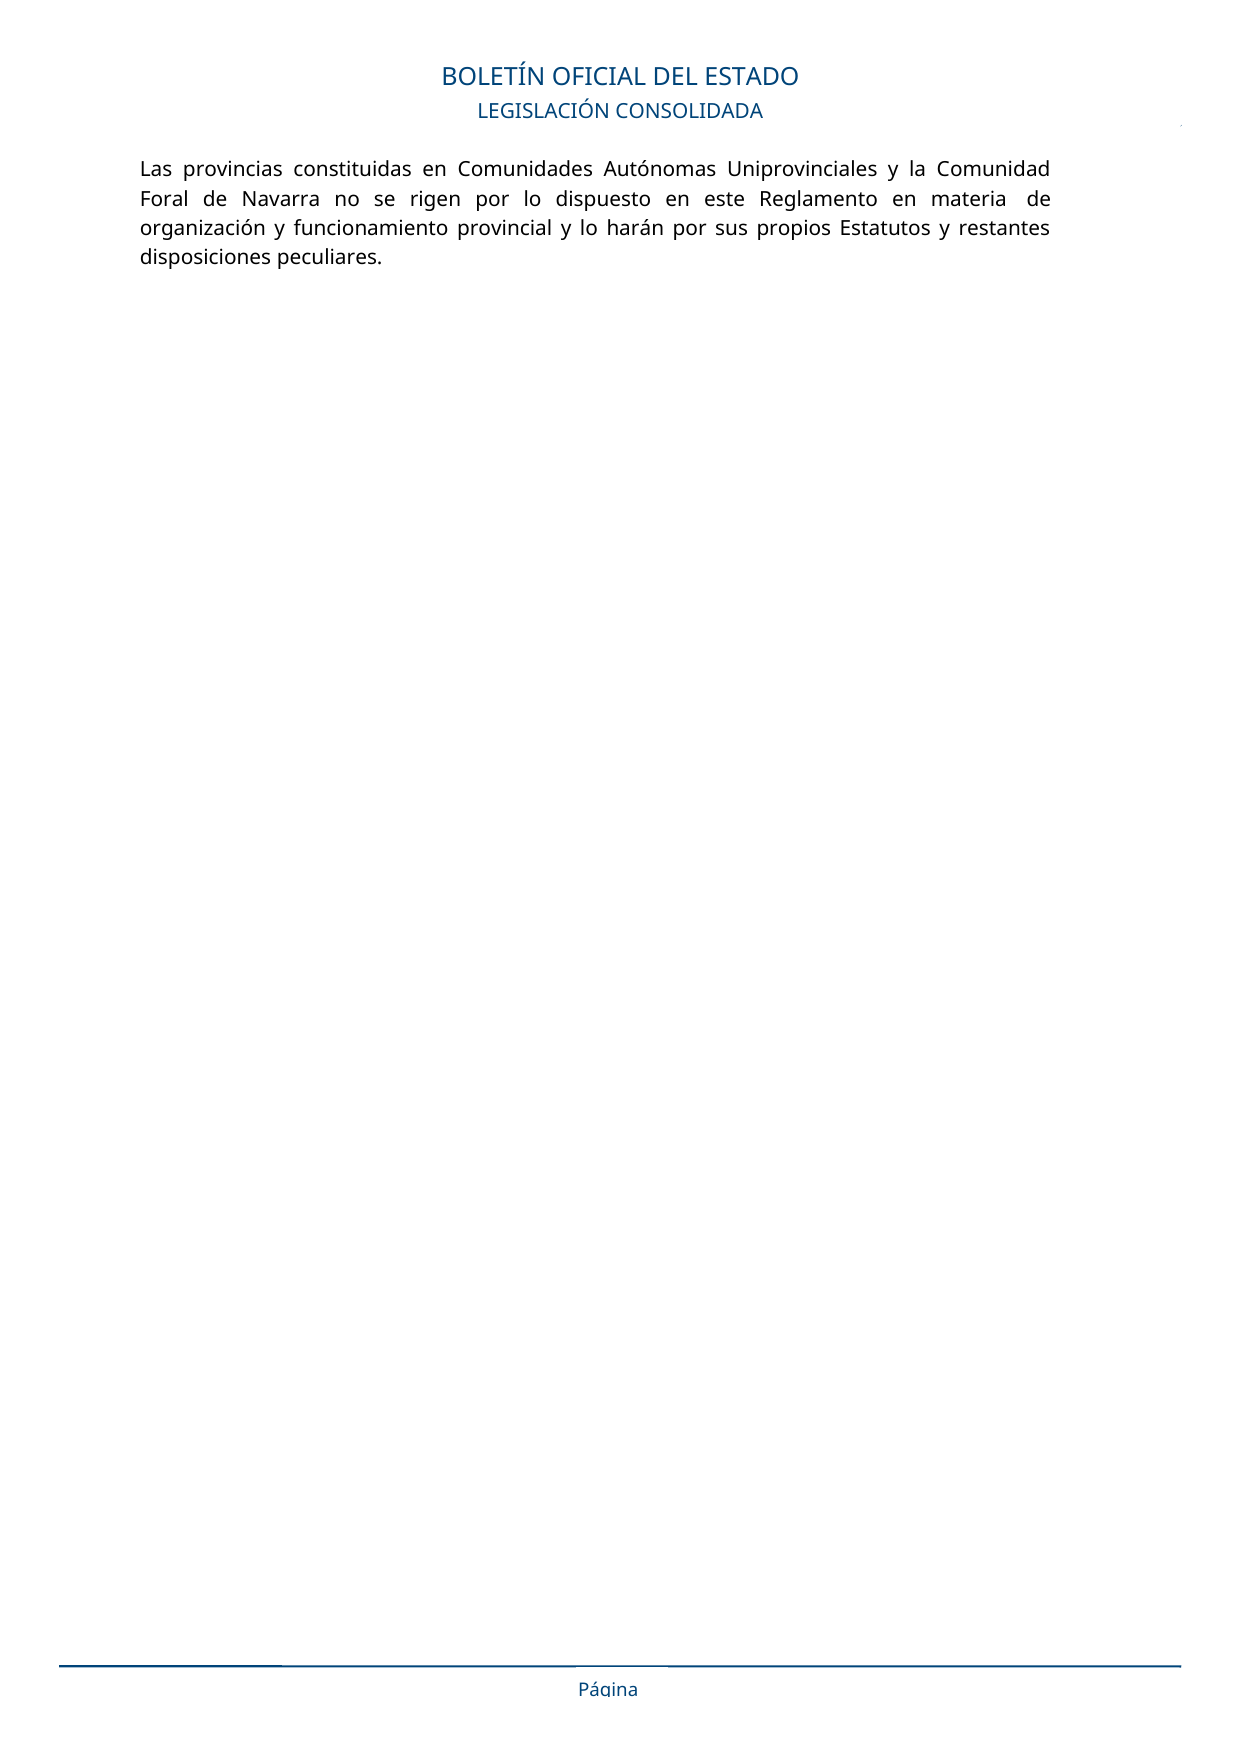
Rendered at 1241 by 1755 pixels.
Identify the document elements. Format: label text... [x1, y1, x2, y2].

text Las provincias constituidas en Comunidades Autónomas Uniprovinciales y la Comunidad Foral de Navarra no se rigen por lo dispuesto en este Reglamento en materia de organización y funcionamiento provincial y lo harán por sus propios Estatutos y restantes disposiciones peculiares. [139, 154, 1052, 271]
